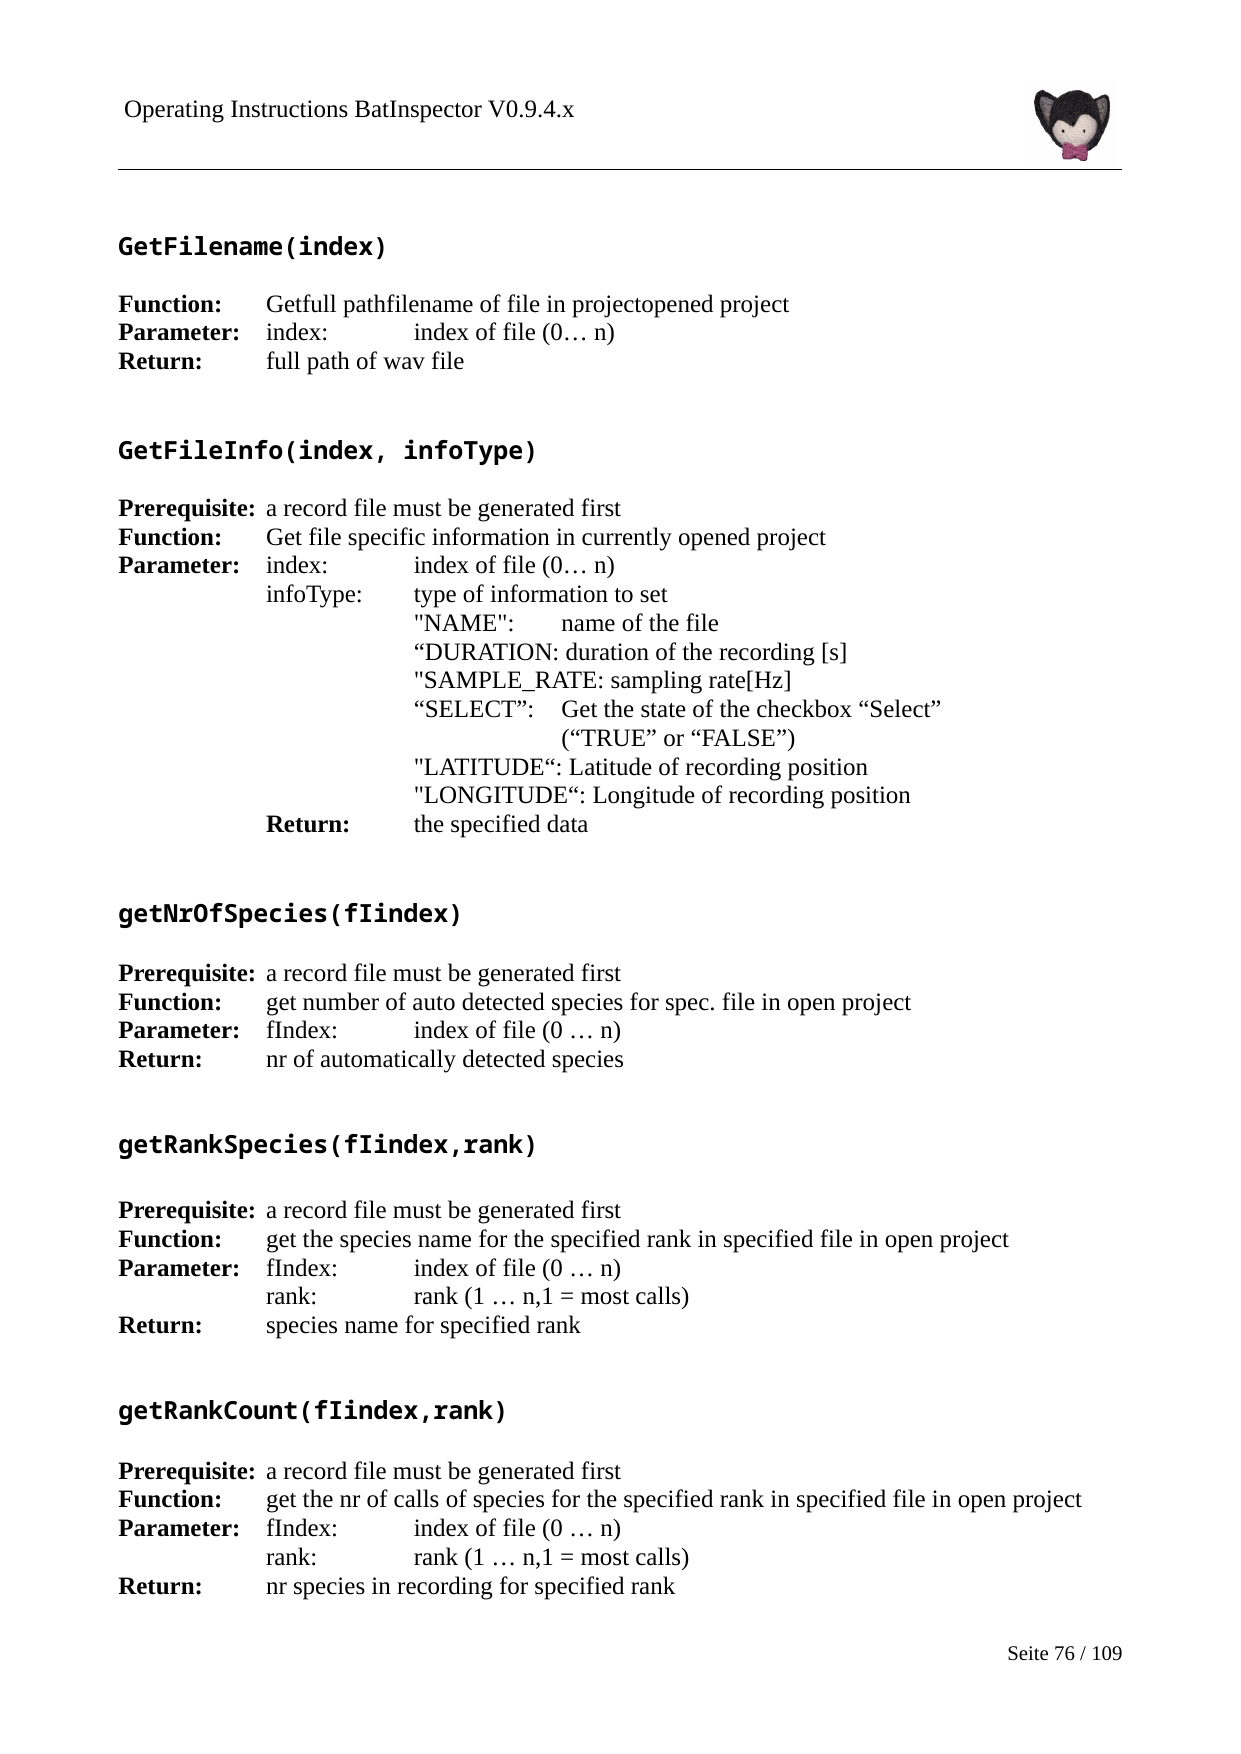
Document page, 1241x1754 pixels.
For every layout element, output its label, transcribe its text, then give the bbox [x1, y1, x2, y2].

text Parameter: fIndex: index of file (0 … n) [118, 1016, 1122, 1044]
text getRankCount(fIindex,rank) [118, 1393, 1122, 1427]
text Prerequisite: a record file must be generated first [118, 958, 1122, 987]
text getRankSpecies(fIindex,rank) [118, 1127, 1122, 1161]
text Function: get the nr of calls of species for the specified rank in specified file in open project [118, 1484, 1122, 1513]
text Function: get number of auto detected species for spec. file in open project [118, 987, 1122, 1016]
text "LONGITUDE“: Longitude of recording position [118, 780, 1122, 809]
text Parameter: index: index of file (0… n) infoType: type of information to set "NAME": name of the file “DURATION: duration of the recording [s] "SAMPLE_RATE: sampling rate[Hz] “SELECT”: Get the state of the checkbox “Select” (“TRUE” or “FALSE”) "LATITUDE“: Latitude of recording position [118, 550, 1122, 780]
text Prerequisite: a record file must be generated first [118, 1456, 1122, 1484]
picture [1030, 80, 1119, 169]
text Parameter: fIndex: index of file (0 … n) rank: rank (1 … n,1 = most calls) [118, 1253, 1122, 1310]
text Parameter: index: index of file (0… n) [118, 317, 1122, 346]
text Prerequisite: a record file must be generated first [118, 493, 1122, 522]
text Return: the specified data [118, 809, 1122, 838]
text Function: get the species name for the specified rank in specified file in open project [118, 1224, 1122, 1253]
text Prerequisite: a record file must be generated first [118, 1195, 1122, 1224]
text Function: Getfull pathfilename of file in projectopened project [118, 289, 1122, 317]
text getNrOfSpecies(fIindex) [118, 895, 1122, 929]
text Parameter: fIndex: index of file (0 … n) rank: rank (1 … n,1 = most calls) [118, 1513, 1122, 1571]
text Return: species name for specified rank [118, 1310, 1122, 1339]
text Function: Get file specific information in currently opened project [118, 522, 1122, 550]
text Return: nr of automatically detected species [118, 1044, 1122, 1073]
text GetFilename(index) [118, 228, 1122, 262]
text GetFileInfo(index, infoType) [118, 432, 1122, 466]
text Return: nr species in recording for specified rank [118, 1571, 1122, 1599]
text Return: full path of wav file [118, 346, 1122, 375]
